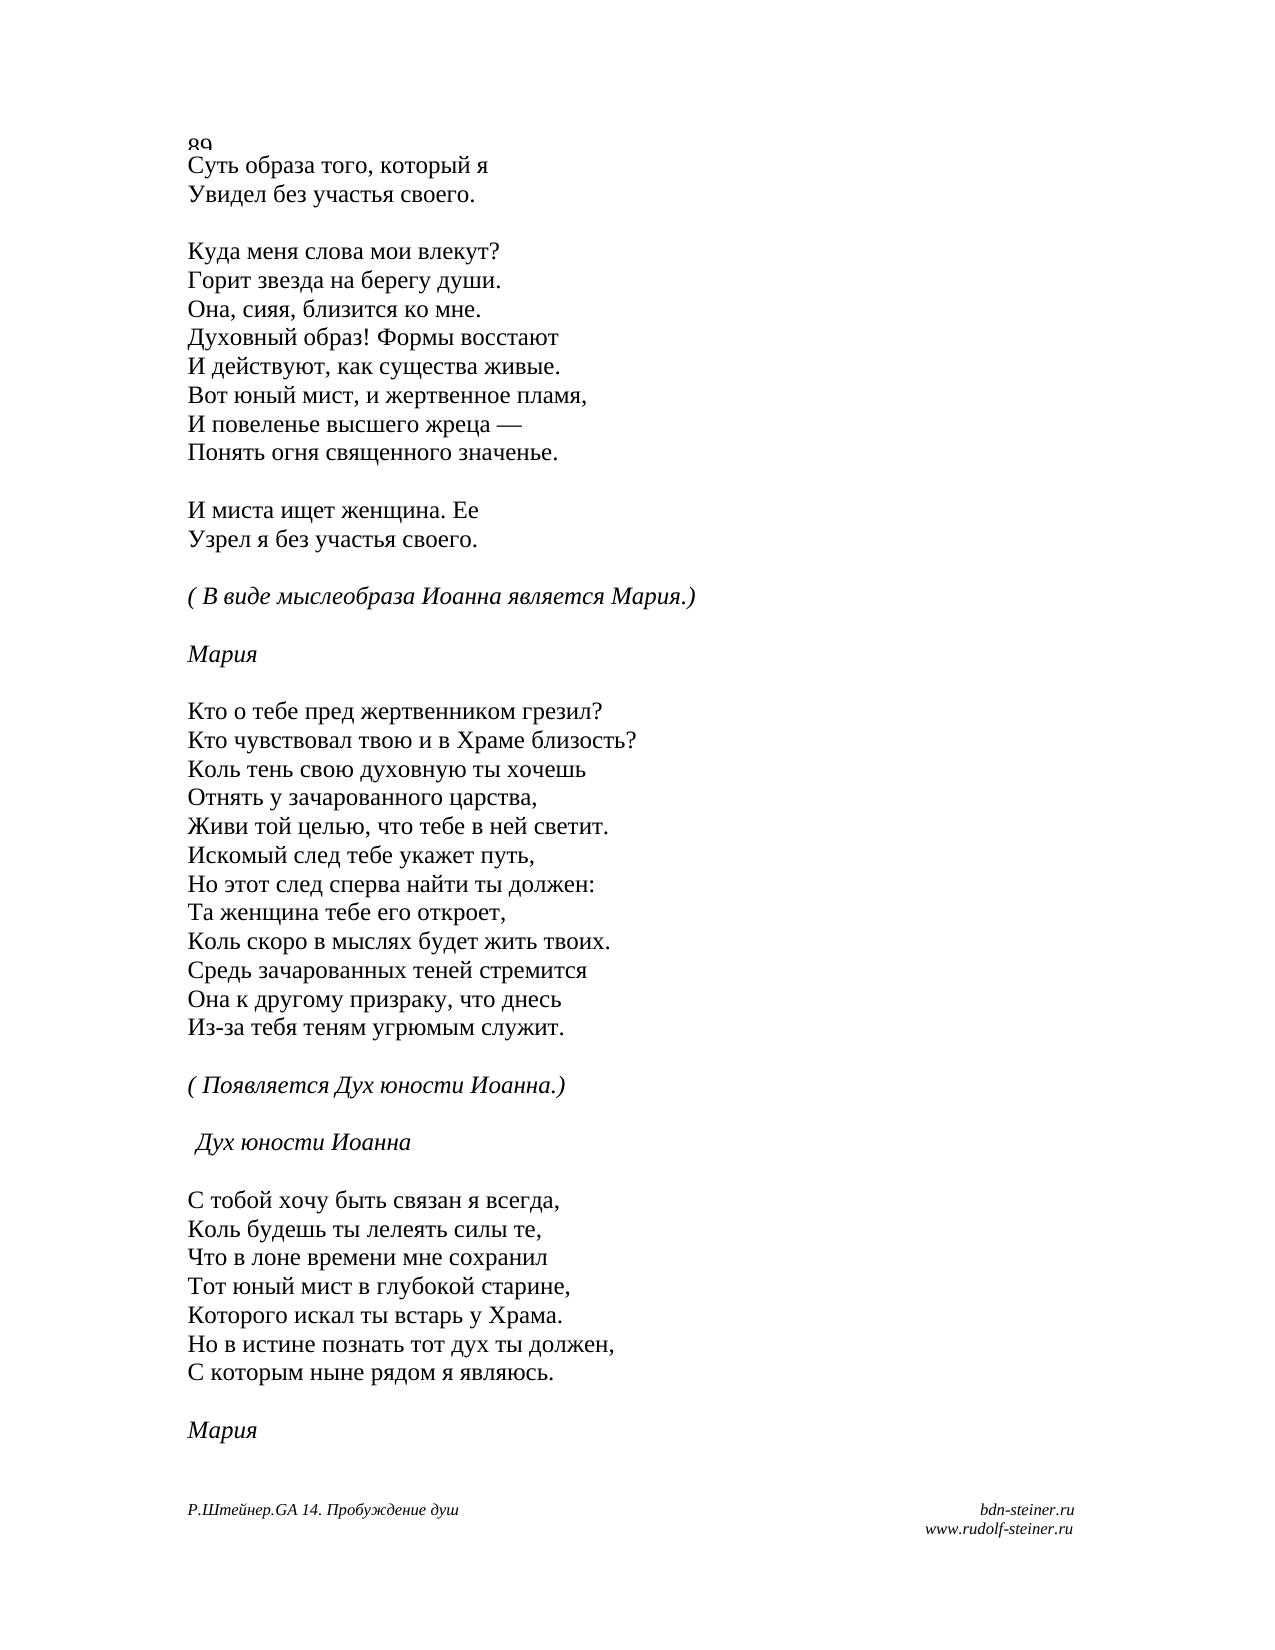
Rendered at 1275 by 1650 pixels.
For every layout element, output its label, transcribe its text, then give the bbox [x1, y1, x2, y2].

text Дух юности Иоанна [187, 1127, 1087, 1156]
text Кто о тебе пред жертвенником грезил? Кто чувствовал твою и в Храме близость? Коль тень свою духовную ты хочешь Отнять у зачарованного царства, Живи той целью, что тебе в ней светит. Искомый след тебе укажет путь, Но этот след сперва найти ты должен: Та женщина тебе его откроет, Коль скоро в мыслях будет жить твоих. Средь зачарованных теней стремится Она к другому призраку, что днесь Из-за тебя теням угрюмым служит. [187, 696, 1087, 1041]
text И миста ищет женщина. Ее Узрел я без участья своего. [187, 495, 1087, 552]
text ( Появляется Дух юности Иоанна.) [187, 1070, 1087, 1099]
text Мария [187, 1415, 1087, 1444]
text Куда меня слова мои влекут? Горит звезда на берегу души. Она, сияя, близится ко мне. Духовный образ! Формы восстают И действуют, как существа живые. Вот юный мист, и жертвенное пламя, И повеленье высшего жреца — Понять огня священного значенье. [187, 236, 1087, 466]
text Мария [187, 639, 1087, 667]
text С тобой хочу быть связан я всегда, Коль будешь ты лелеять силы те, Что в лоне времени мне сохранил Тот юный мист в глубокой старине, Которого искал ты встарь у Храма. Но в истине познать тот дух ты должен, С которым ныне рядом я являюсь. [187, 1185, 1087, 1386]
text ( В виде мыслеобраза Иоанна является Мария.) [187, 581, 1087, 610]
text Суть образа того, который я Увидел без участья своего. [187, 150, 1087, 207]
